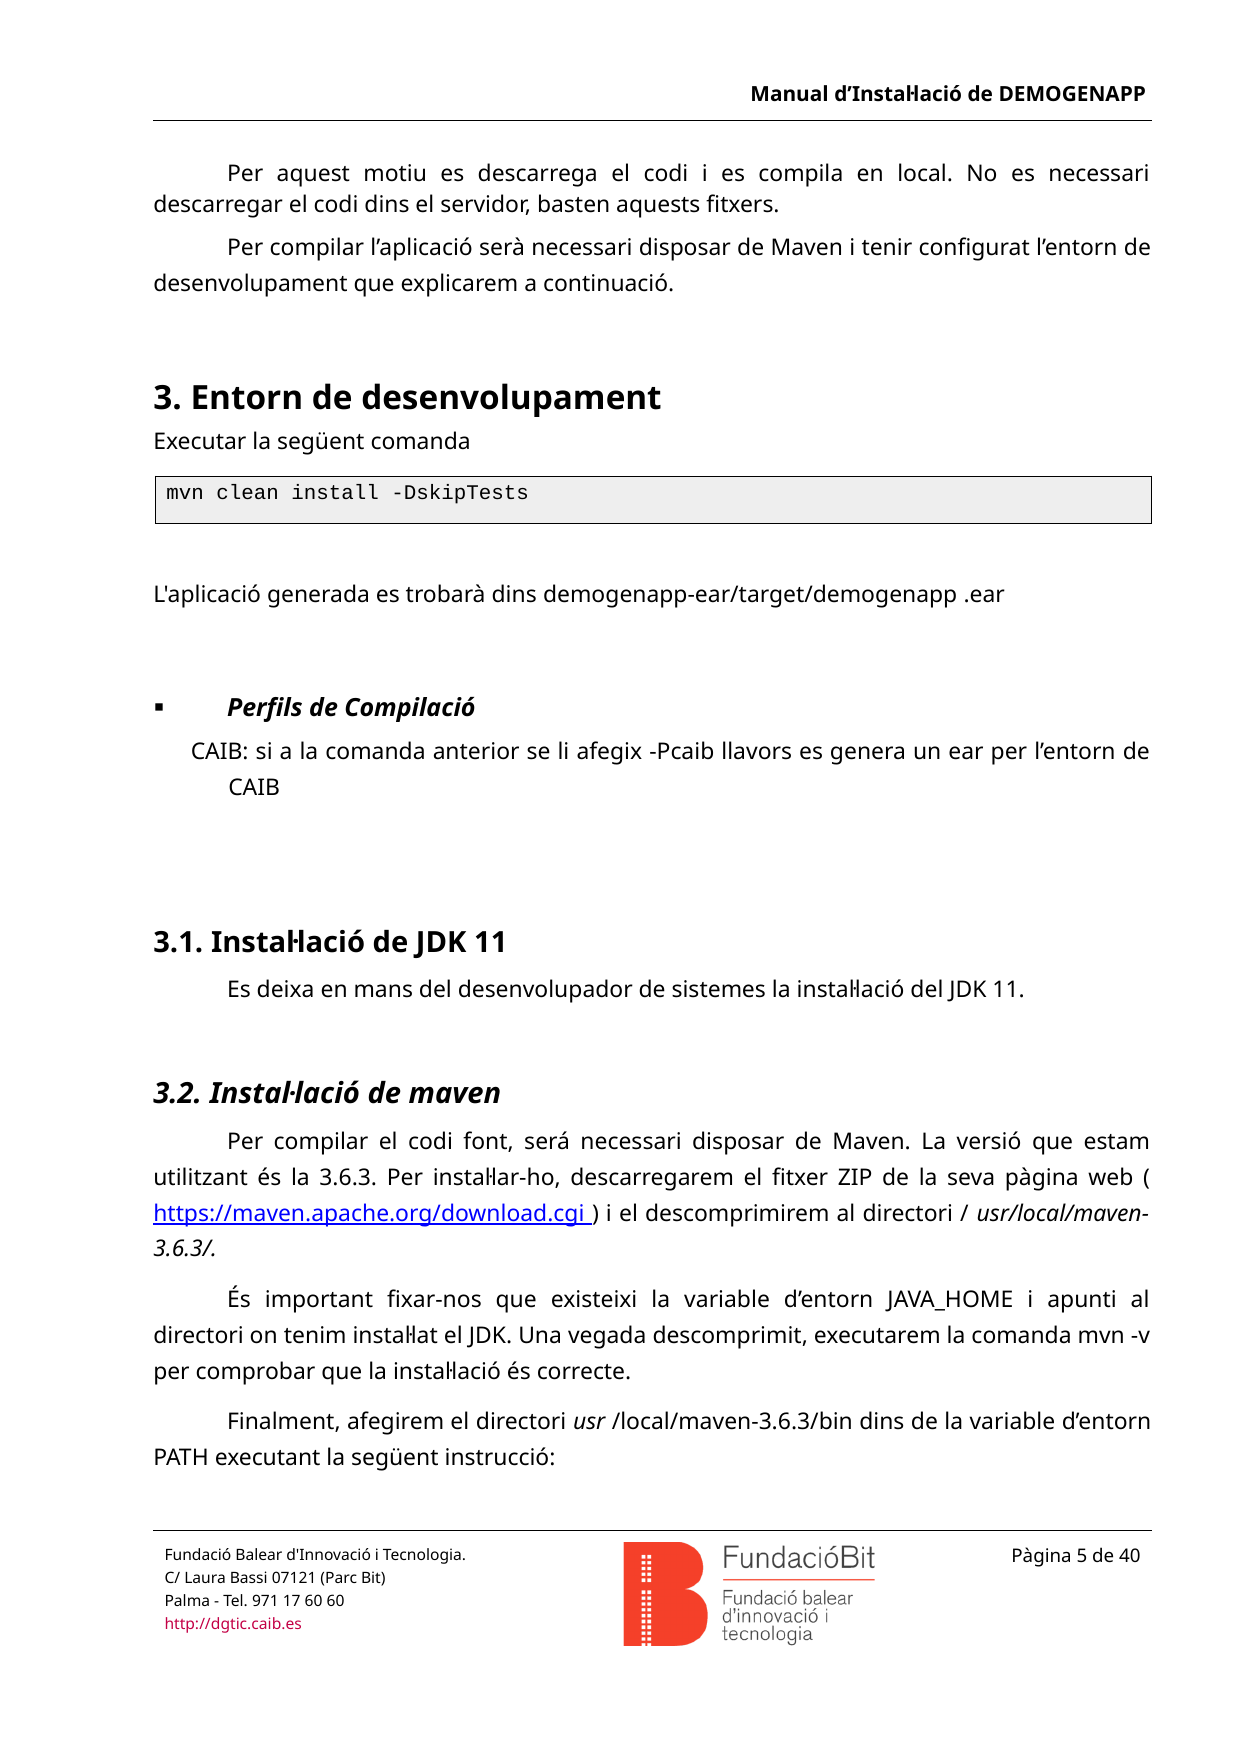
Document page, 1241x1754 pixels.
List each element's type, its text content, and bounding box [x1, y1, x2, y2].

table_header mvn clean install -DskipTests [156, 477, 1151, 523]
text CAIB: si a la comanda anterior se li afegix -Pcaib llavors es genera un ear per l’entorn de CAIB [191, 735, 1152, 802]
text Per compilar el codi font, será necessari disposar de Maven. La versió que estam utilitzant és la 3.6.3. Per instal·lar-ho, descarregarem el fitxer ZIP de la seva pàgina web ( https://maven.apache.org/download.cgi ) i el descomprimirem al directori / usr/local/maven-3.6.3/. [153, 1124, 1152, 1264]
text L'aplicació generada es trobarà dins demogenapp-ear/target/demogenapp .ear [153, 578, 1152, 609]
text Es deixa en mans del desenvolupador de sistemes la instal·lació del JDK 11. [153, 973, 1152, 1004]
subtitle Entorn de desenvolupament [153, 373, 1152, 419]
text Finalment, afegirem el directori usr /local/maven-3.6.3/bin dins de la variable d’entorn PATH executant la següent instrucció: [153, 1405, 1152, 1472]
subtitle Instal·lació de maven [153, 1072, 1152, 1112]
text És important fixar-nos que existeixi la variable d’entorn JAVA_HOME i apunti al directori on tenim instal·lat el JDK. Una vegada descomprimit, executarem la comanda mvn -v per comprobar que la instal·lació és correcte. [153, 1283, 1152, 1386]
text Executar la següent comanda [153, 425, 1152, 456]
subtitle Instal·lació de JDK 11 [153, 921, 1152, 961]
subtitle Perfils de Compilació [153, 690, 1152, 724]
text Per aquest motiu es descarrega el codi i es compila en local. No es necessari descarregar el codi dins el servidor, basten aquests fitxers. [153, 156, 1152, 219]
text Per compilar l’aplicació serà necessari disposar de Maven i tenir configurat l’entorn de desenvolupament que explicarem a continuació. [153, 231, 1152, 298]
picture [623, 1542, 875, 1646]
